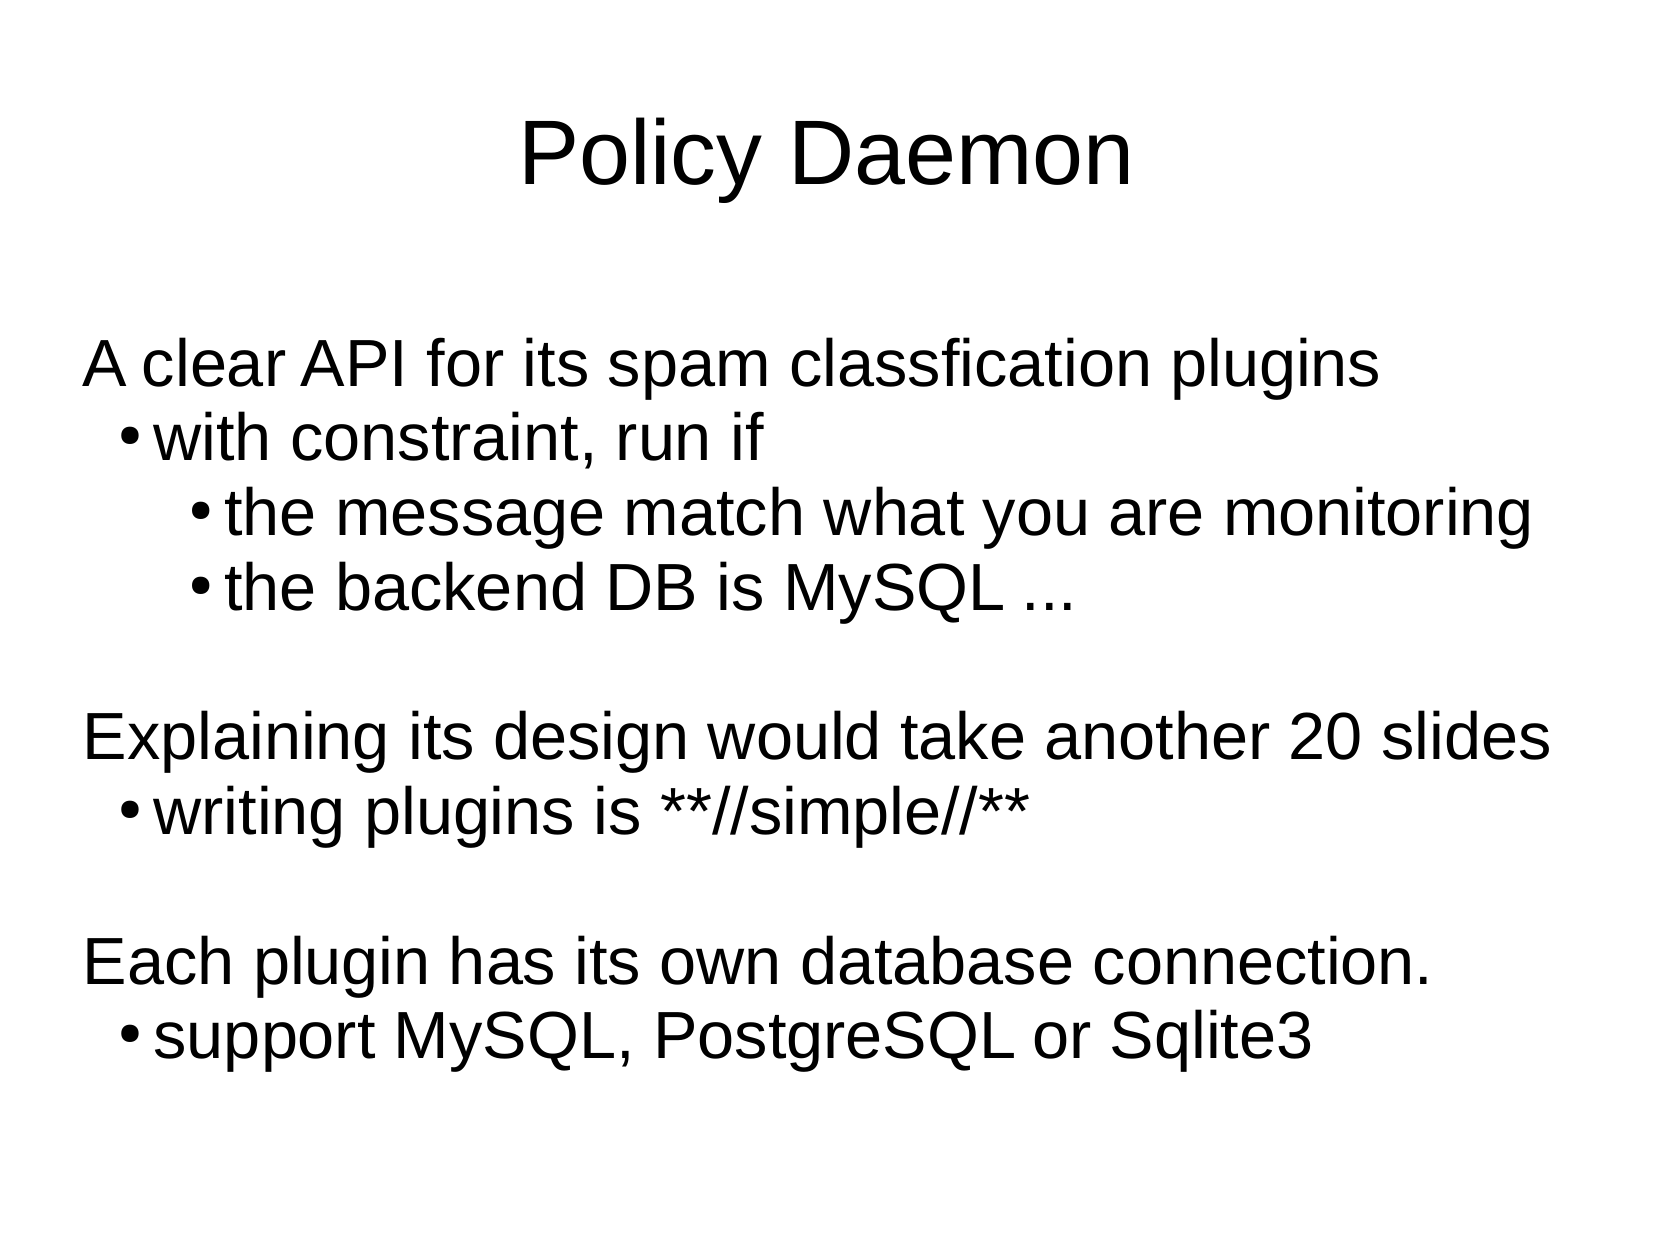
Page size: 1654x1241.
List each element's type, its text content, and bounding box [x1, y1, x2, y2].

subtitle A clear API for its spam classfication plugins with constraint, run if the message match what you are monitoring the backend DB is MySQL ... Explaining its design would take another 20 slides writing plugins is **//simple//** Each plugin has its own database connection. support MySQL, PostgreSQL or Sqlite3 [82, 297, 1571, 1102]
title Policy Daemon [82, 56, 1571, 250]
